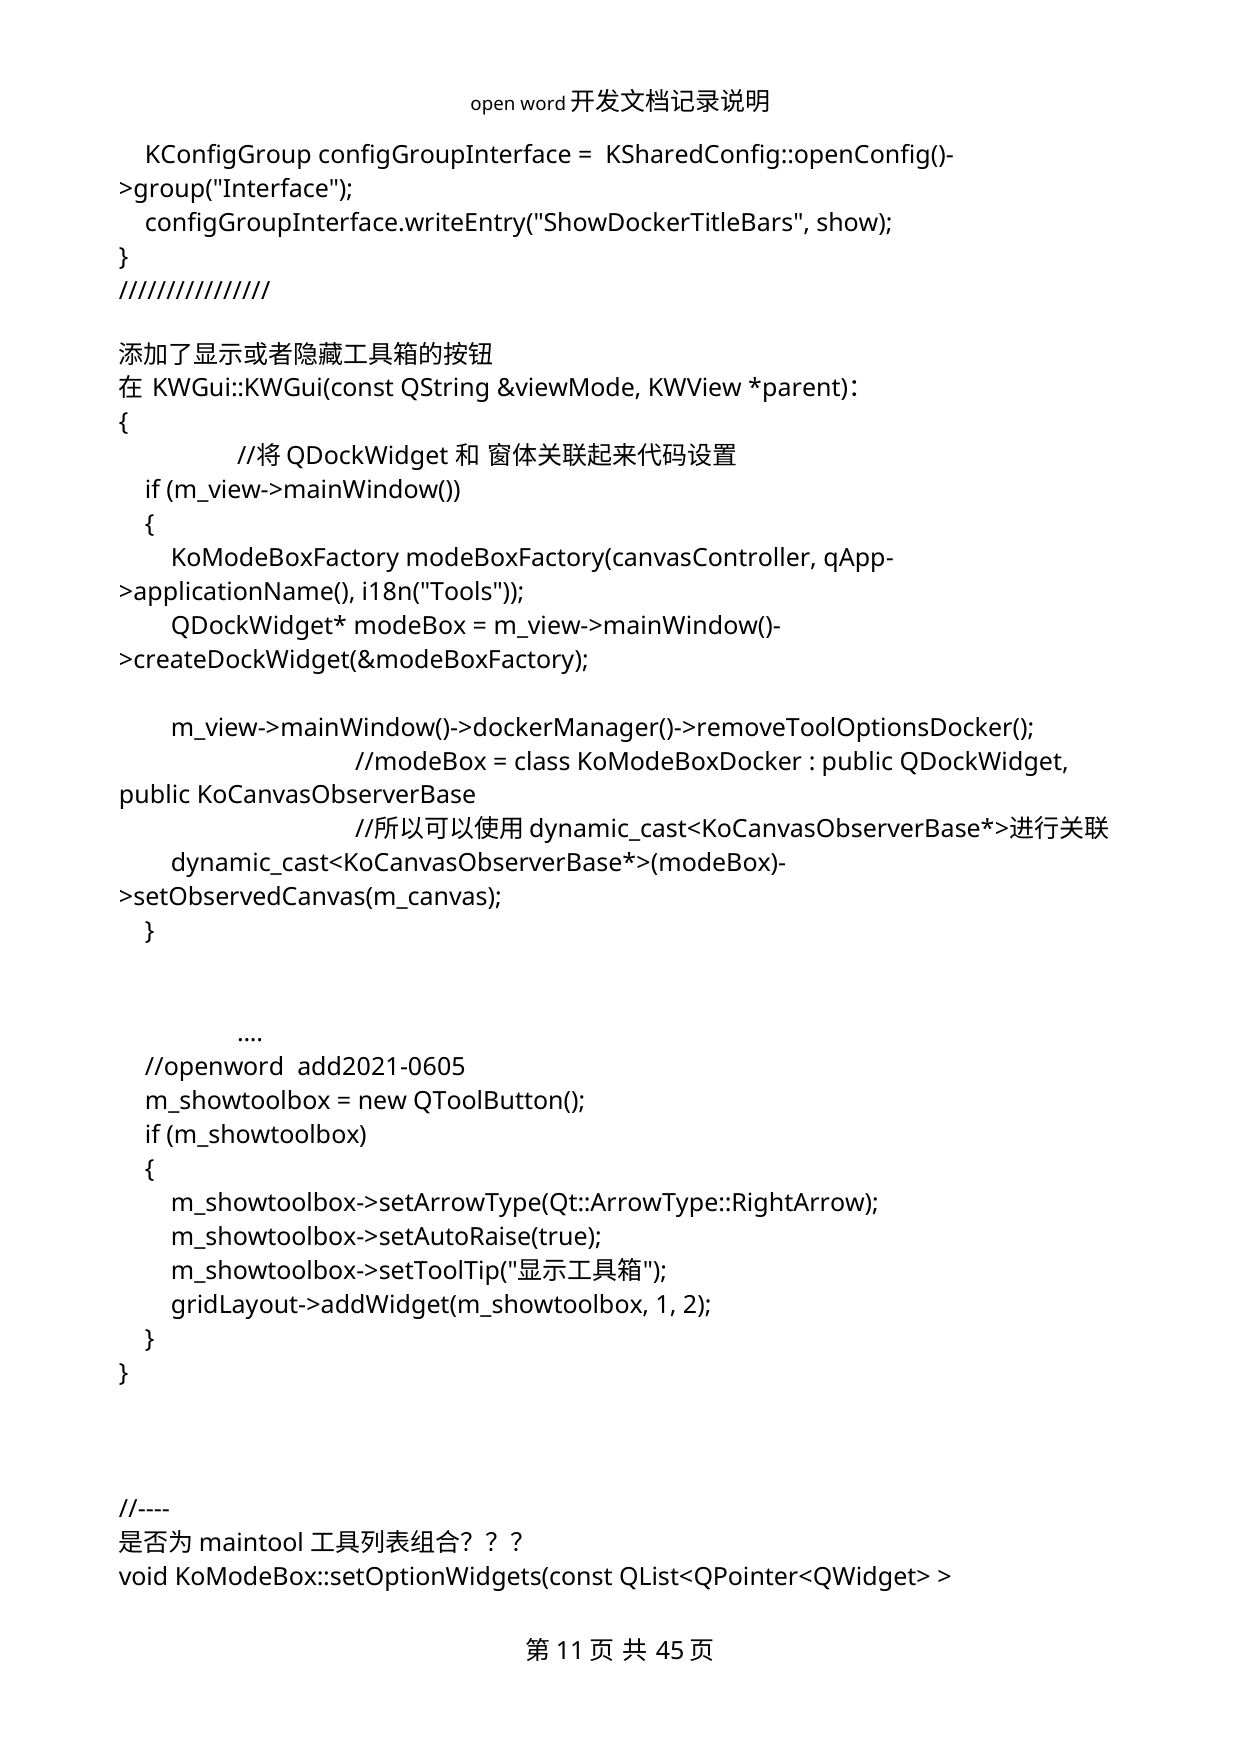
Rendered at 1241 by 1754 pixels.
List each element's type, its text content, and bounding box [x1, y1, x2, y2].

text m_view->mainWindow()->dockerManager()->removeToolOptionsDocker(); [119, 709, 1121, 743]
text //////////////// [119, 273, 1121, 307]
text if (m_showtoolbox) [119, 1117, 1121, 1151]
text void KoModeBox::setOptionWidgets(const QList<QPointer<QWidget> > [119, 1558, 1121, 1592]
text m_showtoolbox->setArrowType(Qt::ArrowType::RightArrow); [119, 1185, 1121, 1219]
text 添加了显示或者隐藏工具箱的按钮 [119, 341, 1121, 370]
text m_showtoolbox->setToolTip("显示工具箱"); [119, 1253, 1121, 1287]
text .... [119, 1015, 1121, 1049]
text //openword add2021-0605 [119, 1049, 1121, 1083]
text //modeBox = class KoModeBoxDocker : public QDockWidget, public KoCanvasObserverBase [119, 743, 1121, 811]
text QDockWidget* modeBox = m_view->mainWindow()->createDockWidget(&modeBoxFactory); [119, 608, 1121, 676]
text m_showtoolbox->setAutoRaise(true); [119, 1219, 1121, 1253]
text 是否为maintool 工具列表组合？？？ [119, 1524, 1121, 1558]
text KConfigGroup configGroupInterface = KSharedConfig::openConfig()->group("Interface"); [119, 137, 1121, 205]
text } [119, 1355, 1121, 1389]
text if (m_view->mainWindow()) [119, 472, 1121, 506]
text //将QDockWidget 和 窗体关联起来代码设置 [119, 438, 1121, 472]
text { [119, 404, 1121, 438]
text } [119, 913, 1121, 947]
text { [119, 1151, 1121, 1185]
text //所以可以使用dynamic_cast<KoCanvasObserverBase*>进行关联 [119, 811, 1121, 845]
text KoModeBoxFactory modeBoxFactory(canvasController, qApp->applicationName(), i18n("Tools")); [119, 540, 1121, 608]
text //---- [119, 1491, 1121, 1524]
text 在 KWGui::KWGui(const QString &viewMode, KWView *parent)： [119, 370, 1121, 404]
text } [119, 1321, 1121, 1355]
text } [119, 239, 1121, 273]
text configGroupInterface.writeEntry("ShowDockerTitleBars", show); [119, 205, 1121, 239]
text { [119, 506, 1121, 540]
text m_showtoolbox = new QToolButton(); [119, 1083, 1121, 1117]
text dynamic_cast<KoCanvasObserverBase*>(modeBox)->setObservedCanvas(m_canvas); [119, 845, 1121, 913]
text gridLayout->addWidget(m_showtoolbox, 1, 2); [119, 1287, 1121, 1321]
